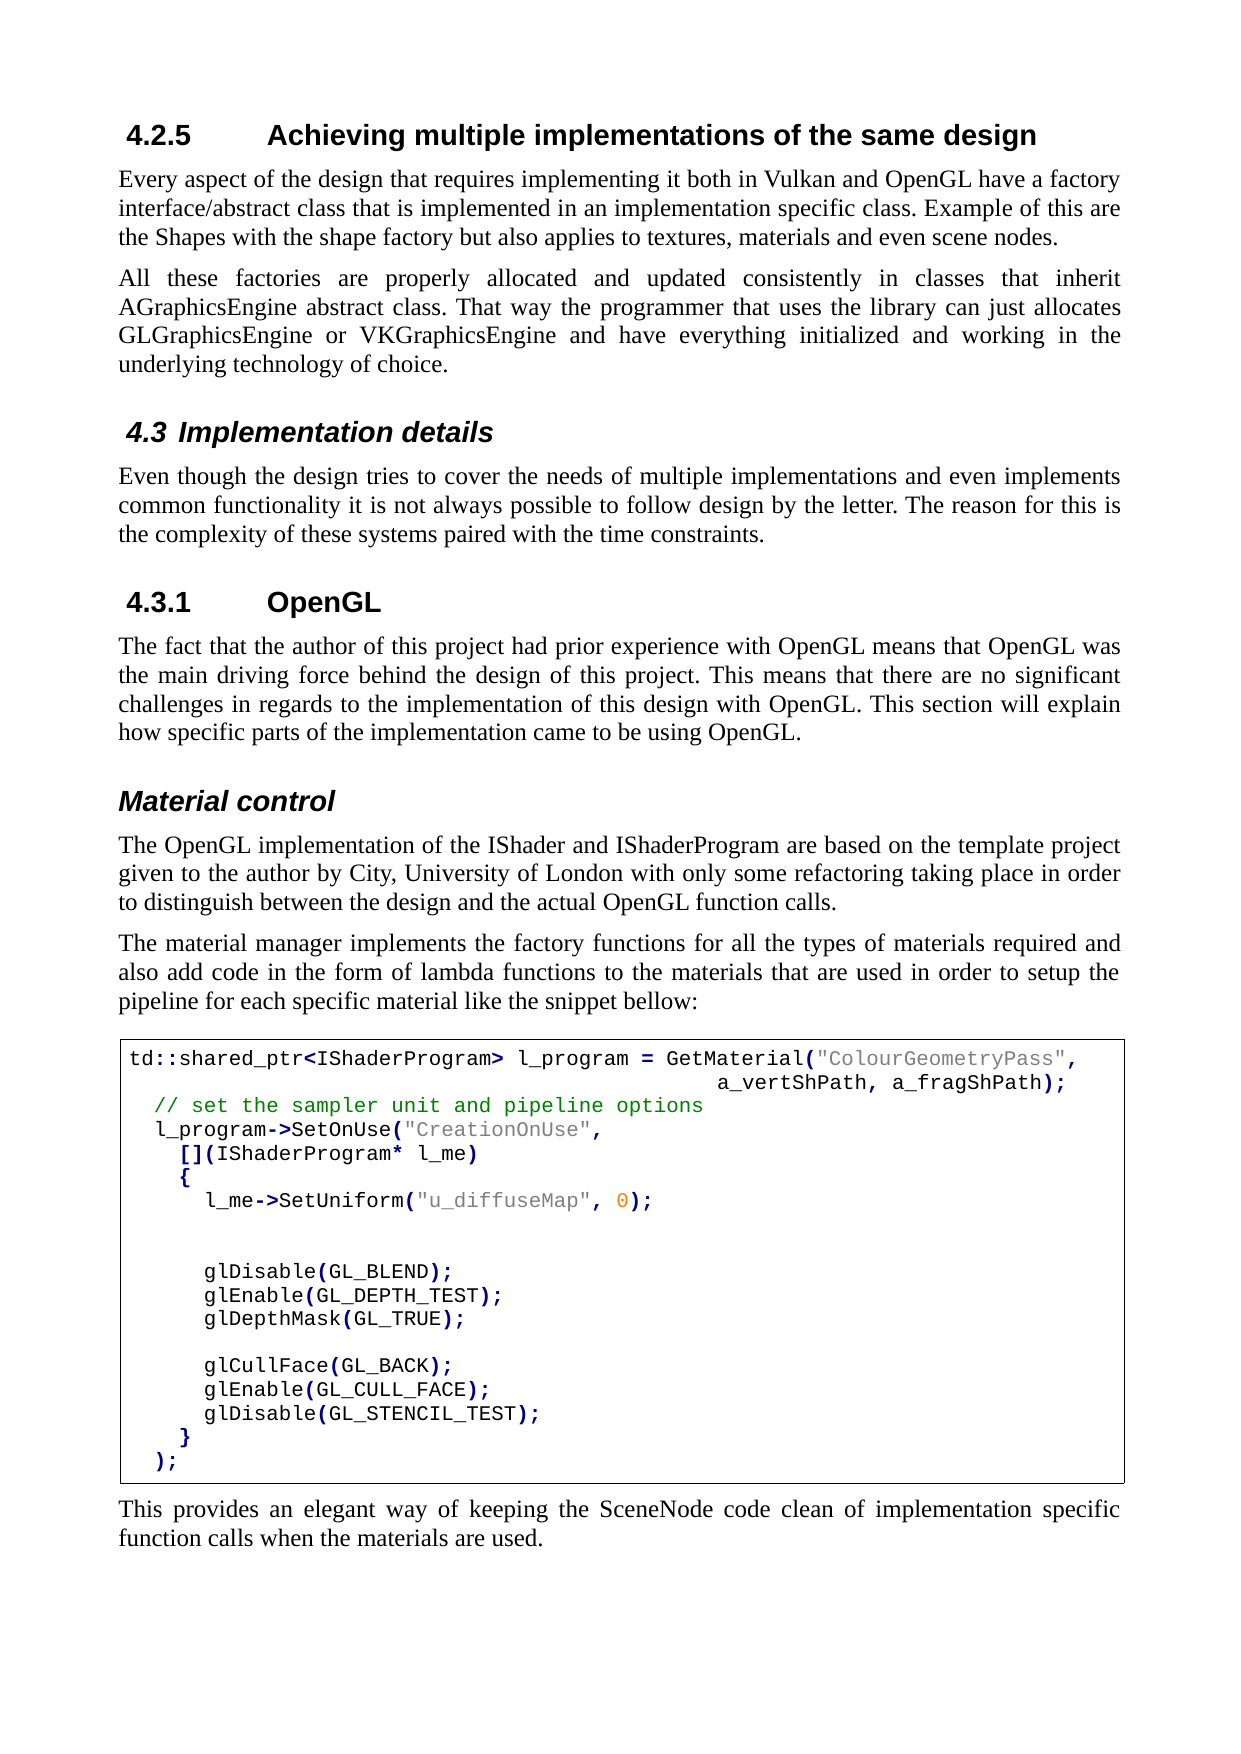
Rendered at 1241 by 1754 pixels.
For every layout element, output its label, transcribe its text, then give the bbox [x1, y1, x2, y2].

text glDepthMask(GL_TRUE); [128, 1308, 1115, 1332]
text a_vertShPath, a_fragShPath); [128, 1072, 1115, 1095]
text Even though the design tries to cover the needs of multiple implementations and even implements common functionality it is not always possible to follow design by the letter. The reason for this is the complexity of these systems paired with the time constraints. [118, 461, 1122, 548]
text l_program->SetOnUse("CreationOnUse", [128, 1119, 1115, 1143]
text l_me->SetUniform("u_diffuseMap", 0); [128, 1190, 1115, 1214]
subtitle OpenGL [118, 585, 1122, 619]
subtitle Material control [118, 784, 1122, 817]
text td::shared_ptr<IShaderProgram> l_program = GetMaterial("ColourGeometryPass", [128, 1048, 1115, 1072]
text glDisable(GL_STENCIL_TEST); [128, 1403, 1115, 1426]
text This provides an elegant way of keeping the SceneNode code clean of implementation specific function calls when the materials are used. [118, 1027, 1122, 1552]
text glDisable(GL_BLEND); [128, 1261, 1115, 1284]
subtitle Implementation details [118, 415, 1122, 449]
text glEnable(GL_DEPTH_TEST); [128, 1284, 1115, 1308]
text Every aspect of the design that requires implementing it both in Vulkan and OpenGL have a factory interface/abstract class that is implemented in an implementation specific class. Example of this are the Shapes with the shape factory but also applies to textures, materials and even scene nodes. [118, 164, 1122, 250]
text glEnable(GL_CULL_FACE); [128, 1379, 1115, 1403]
text glCullFace(GL_BACK); [128, 1356, 1115, 1379]
text The OpenGL implementation of the IShader and IShaderProgram are based on the template project given to the author by City, University of London with only some refactoring taking place in order to distinguish between the design and the actual OpenGL function calls. [118, 830, 1122, 916]
text The material manager implements the factory functions for all the types of materials required and also add code in the form of lambda functions to the materials that are used in order to setup the pipeline for each specific material like the snippet bellow: [118, 928, 1122, 1015]
subtitle Achieving multiple implementations of the same design [118, 118, 1122, 152]
text This provides an elegant way of keeping the SceneNode code clean of implementation specific function calls when the materials are used. [121, 1040, 1124, 1483]
text { [128, 1166, 1115, 1190]
text ); [128, 1450, 1115, 1474]
text [](IShaderProgram* l_me) [128, 1143, 1115, 1166]
text } [128, 1426, 1115, 1450]
text // set the sampler unit and pipeline options [128, 1095, 1115, 1119]
text The fact that the author of this project had prior experience with OpenGL means that OpenGL was the main driving force behind the design of this project. This means that there are no significant challenges in regards to the implementation of this design with OpenGL. This section will explain how specific parts of the implementation came to be using OpenGL. [118, 631, 1122, 746]
text All these factories are properly allocated and updated consistently in classes that inherit AGraphicsEngine abstract class. That way the programmer that uses the library can just allocates GLGraphicsEngine or VKGraphicsEngine and have everything initialized and working in the underlying technology of choice. [118, 263, 1122, 378]
